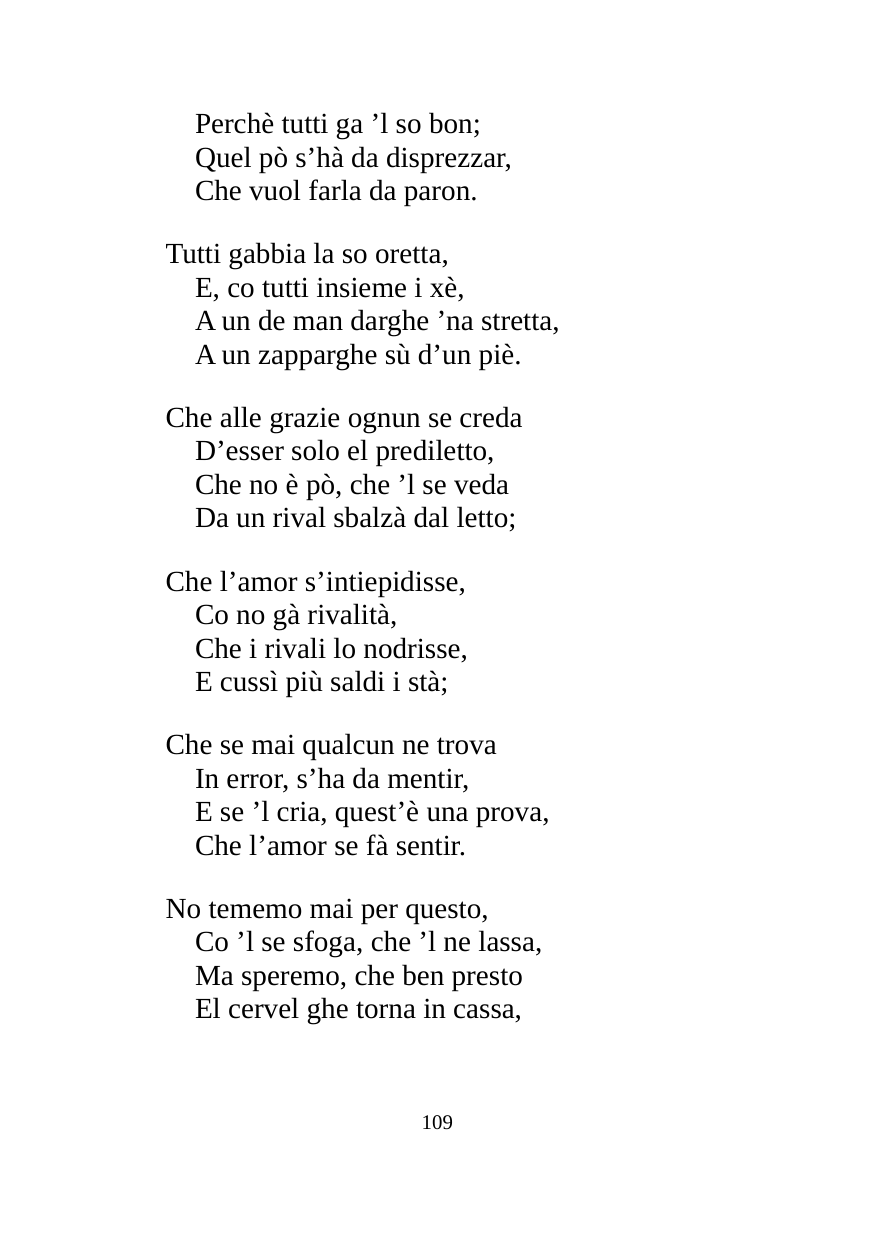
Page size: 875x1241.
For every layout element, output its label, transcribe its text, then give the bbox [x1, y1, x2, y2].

text No tememo mai per questo, Co ’l se sfoga, che ’l ne lassa, Ma speremo, che ben presto El cervel ghe torna in cassa, [165, 891, 768, 1025]
text Perchè tutti ga ’l so bon; Quel pò s’hà da disprezzar, Che vuol farla da paron. [165, 106, 768, 207]
text Che l’amor s’intiepidisse, Co no gà rivalità, Che i rivali lo nodrisse, E cussì più saldi i stà; [165, 564, 768, 698]
text Tutti gabbia la so oretta, E, co tutti insieme i xè, A un de man darghe ’na stretta, A un zapparghe sù d’un piè. [165, 236, 768, 371]
text Che se mai qualcun ne trova In error, s’ha da mentir, E se ’l cria, quest’è una prova, Che l’amor se fà sentir. [165, 727, 768, 861]
text Che alle grazie ognun se creda D’esser solo el prediletto, Che no è pò, che ’l se veda Da un rival sbalzà dal letto; [165, 400, 768, 534]
